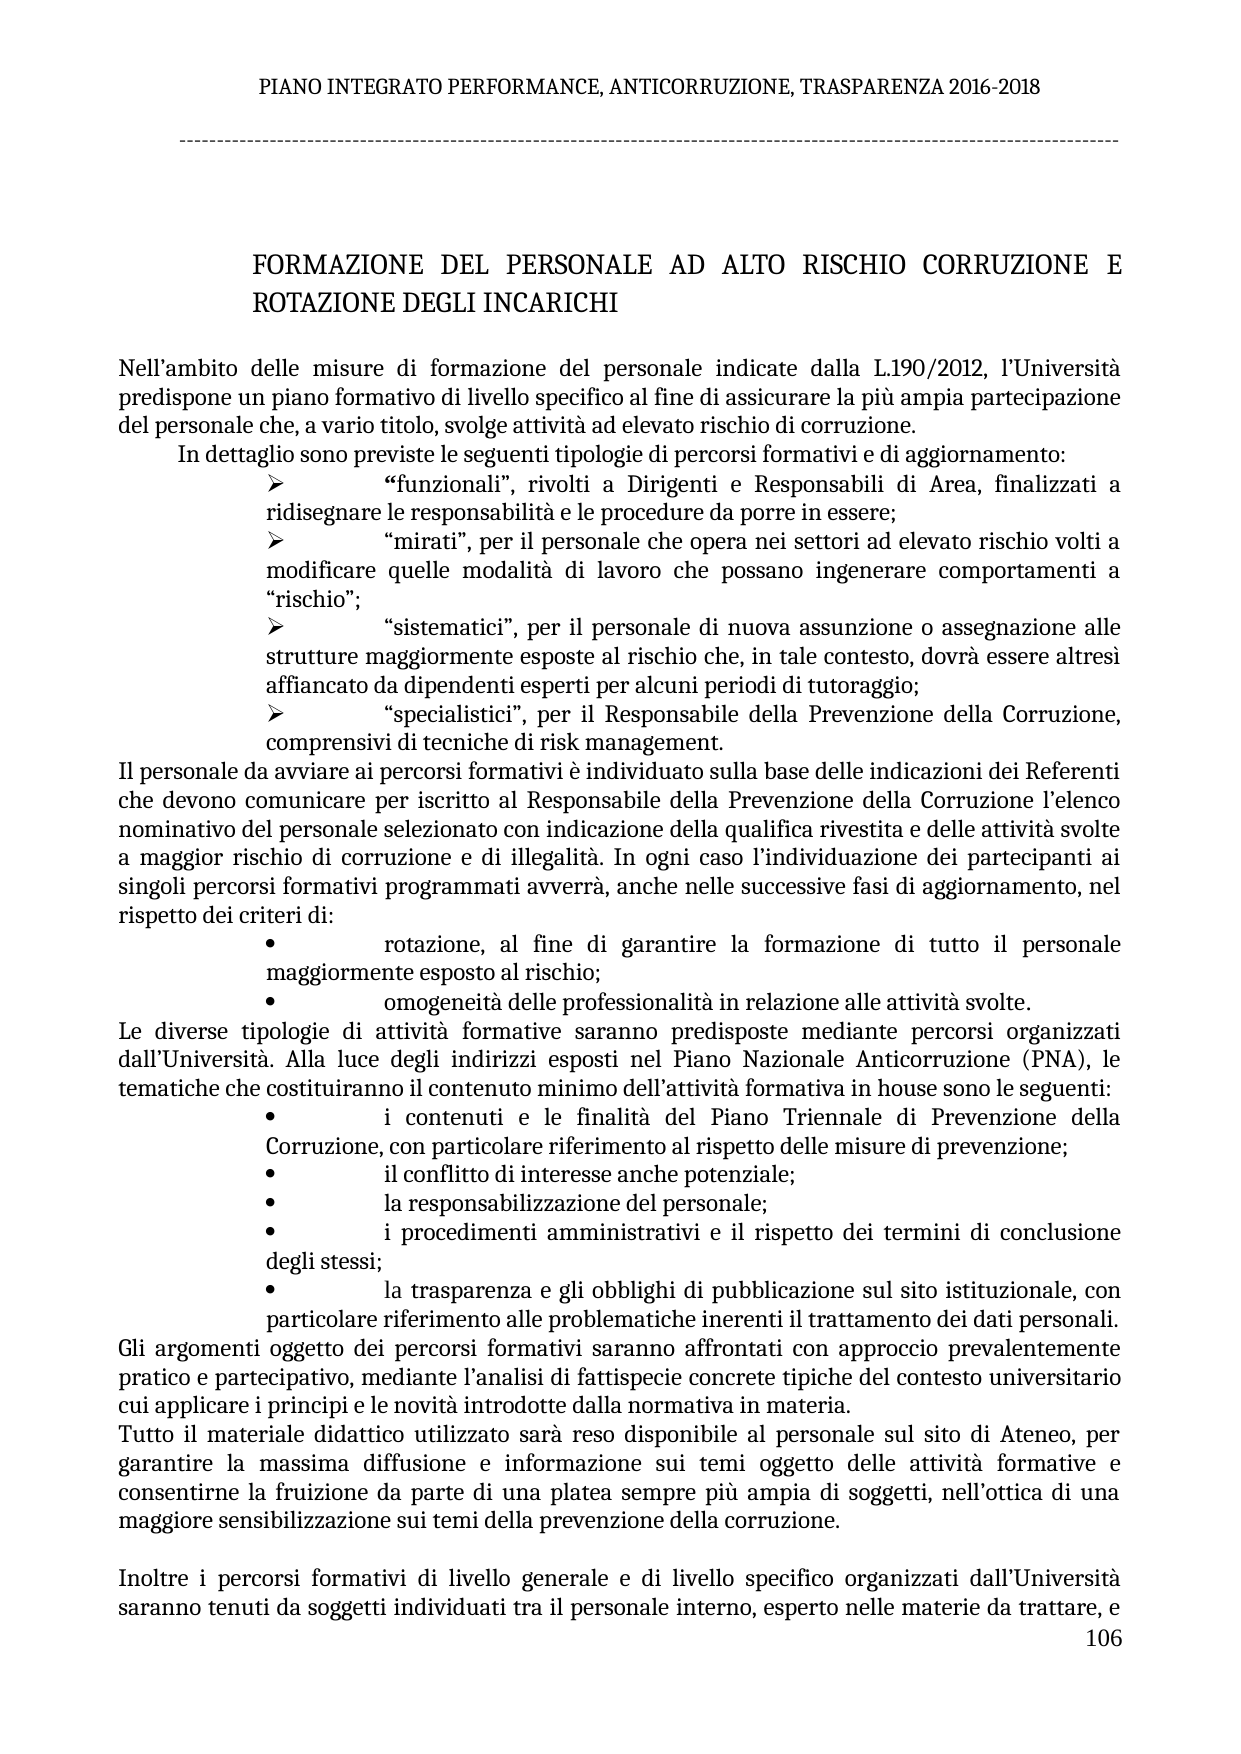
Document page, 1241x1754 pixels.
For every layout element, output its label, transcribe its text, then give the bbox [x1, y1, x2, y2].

text Tutto il materiale didattico utilizzato sarà reso disponibile al personale sul sito di Ateneo, per garantire la massima diffusione e informazione sui temi oggetto delle attività formative e consentirne la fruizione da parte di una platea sempre più ampia di soggetti, nell’ottica di una maggiore sensibilizzazione sui temi della prevenzione della corruzione. [118, 1420, 1122, 1535]
list la trasparenza e gli obblighi di pubblicazione sul sito istituzionale, con particolare riferimento alle problematiche inerenti il trattamento dei dati personali. [266, 1275, 1122, 1334]
list “sistematici”, per il personale di nuova assunzione o assegnazione alle strutture maggiormente esposte al rischio che, in tale contesto, dovrà essere altresì affiancato da dipendenti esperti per alcuni periodi di tutoraggio; [266, 613, 1122, 699]
list “funzionali”, rivolti a Dirigenti e Responsabili di Area, finalizzati a ridisegnare le responsabilità e le procedure da porre in essere; [266, 469, 1122, 527]
list omogeneità delle professionalità in relazione alle attività svolte. [266, 987, 1122, 1017]
text Inoltre i percorsi formativi di livello generale e di livello specifico organizzati dall’Università saranno tenuti da soggetti individuati tra il personale interno, esperto nelle materie da trattare, e [118, 1564, 1122, 1621]
text Nell’ambito delle misure di formazione del personale indicate dalla L.190/2012, l’Università predispone un piano formativo di livello specifico al fine di assicurare la più ampia partecipazione del personale che, a vario titolo, svolge attività ad elevato rischio di corruzione. [118, 354, 1122, 440]
text Gli argomenti oggetto dei percorsi formativi saranno affrontati con approccio prevalentemente pratico e partecipativo, mediante l’analisi di fattispecie concrete tipiche del contesto universitario cui applicare i principi e le novità introdotte dalla normativa in materia. [118, 1334, 1122, 1420]
list i procedimenti amministrativi e il rispetto dei termini di conclusione degli stessi; [266, 1218, 1122, 1275]
text Le diverse tipologie di attività formative saranno predisposte mediante percorsi organizzati dall’Università. Alla luce degli indirizzi esposti nel Piano Nazionale Anticorruzione (PNA), le tematiche che costituiranno il contenuto minimo dell’attività formativa in house sono le seguenti: [118, 1017, 1122, 1103]
list la responsabilizzazione del personale; [266, 1189, 1122, 1218]
text In dettaglio sono previste le seguenti tipologie di percorsi formativi e di aggiornamento: [177, 440, 1122, 469]
subtitle FORMAZIONE DEL PERSONALE AD ALTO RISCHIO CORRUZIONE E ROTAZIONE DEGLI INCARICHI [252, 248, 1122, 320]
list “specialistici”, per il Responsabile della Prevenzione della Corruzione, comprensivi di tecniche di risk management. [266, 699, 1122, 757]
list i contenuti e le finalità del Piano Triennale di Prevenzione della Corruzione, con particolare riferimento al rispetto delle misure di prevenzione; [266, 1103, 1122, 1160]
list il conflitto di interesse anche potenziale; [266, 1160, 1122, 1189]
text Il personale da avviare ai percorsi formativi è individuato sulla base delle indicazioni dei Referenti che devono comunicare per iscritto al Responsabile della Prevenzione della Corruzione l’elenco nominativo del personale selezionato con indicazione della qualifica rivestita e delle attività svolte a maggior rischio di corruzione e di illegalità. In ogni caso l’individuazione dei partecipanti ai singoli percorsi formativi programmati avverrà, anche nelle successive fasi di aggiornamento, nel rispetto dei criteri di: [118, 757, 1122, 929]
list rotazione, al fine di garantire la formazione di tutto il personale maggiormente esposto al rischio; [266, 929, 1122, 987]
list “mirati”, per il personale che opera nei settori ad elevato rischio volti a modificare quelle modalità di lavoro che possano ingenerare comportamenti a “rischio”; [266, 527, 1122, 613]
